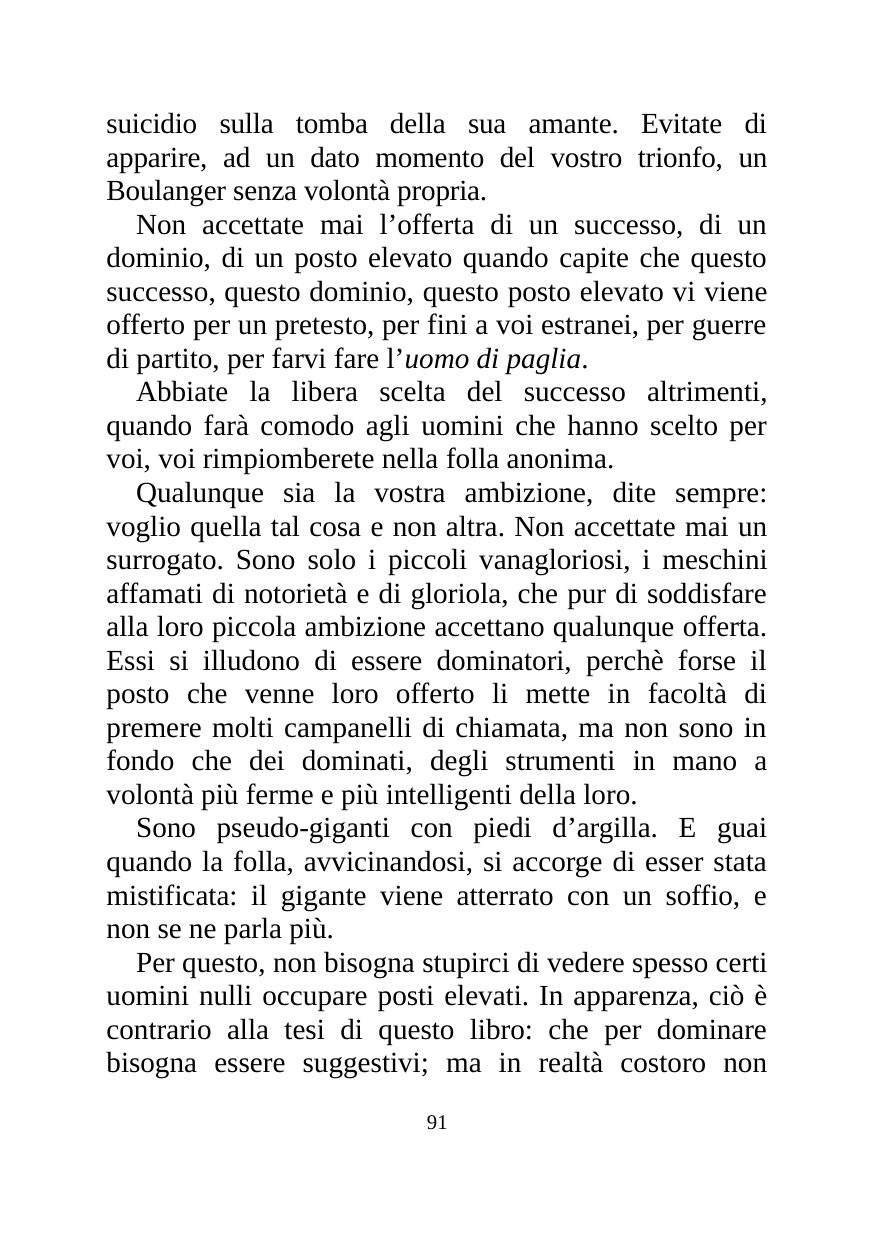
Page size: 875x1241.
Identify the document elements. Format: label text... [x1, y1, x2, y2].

text Qualunque sia la vostra ambizione, dite sempre: voglio quella tal cosa e non altra. Non accettate mai un surrogato. Sono solo i piccoli vanagloriosi, i meschini affamati di notorietà e di gloriola, che pur di soddisfare alla loro piccola ambizione accettano qualunque offerta. Essi si illudono di essere dominatori, perchè forse il posto che venne loro offerto li mette in facoltà di premere molti campanelli di chiamata, ma non sono in fondo che dei dominati, degli strumenti in mano a volontà più ferme e più intelligenti della loro. [106, 475, 768, 811]
text Non accettate mai l’offerta di un successo, di un dominio, di un posto elevato quando capite che questo successo, questo dominio, questo posto elevato vi viene offerto per un pretesto, per fini a voi estranei, per guerre di partito, per farvi fare l’uomo di paglia. [106, 207, 768, 374]
text Sono pseudo-giganti con piedi d’argilla. E guai quando la folla, avvicinandosi, si accorge di esser stata mistificata: il gigante viene atterrato con un soffio, e non se ne parla più. [106, 811, 768, 945]
text suicidio sulla tomba della sua amante. Evitate di apparire, ad un dato momento del vostro trionfo, un Boulanger senza volontà propria. [106, 106, 768, 207]
text Per questo, non bisogna stupirci di vedere spesso certi uomini nulli occupare posti elevati. In apparenza, ciò è contrario alla tesi di questo libro: che per dominare bisogna essere suggestivi; ma in realtà costoro non [106, 945, 768, 1079]
text Abbiate la libera scelta del successo altrimenti, quando farà comodo agli uomini che hanno scelto per voi, voi rimpiomberete nella folla anonima. [106, 374, 768, 475]
